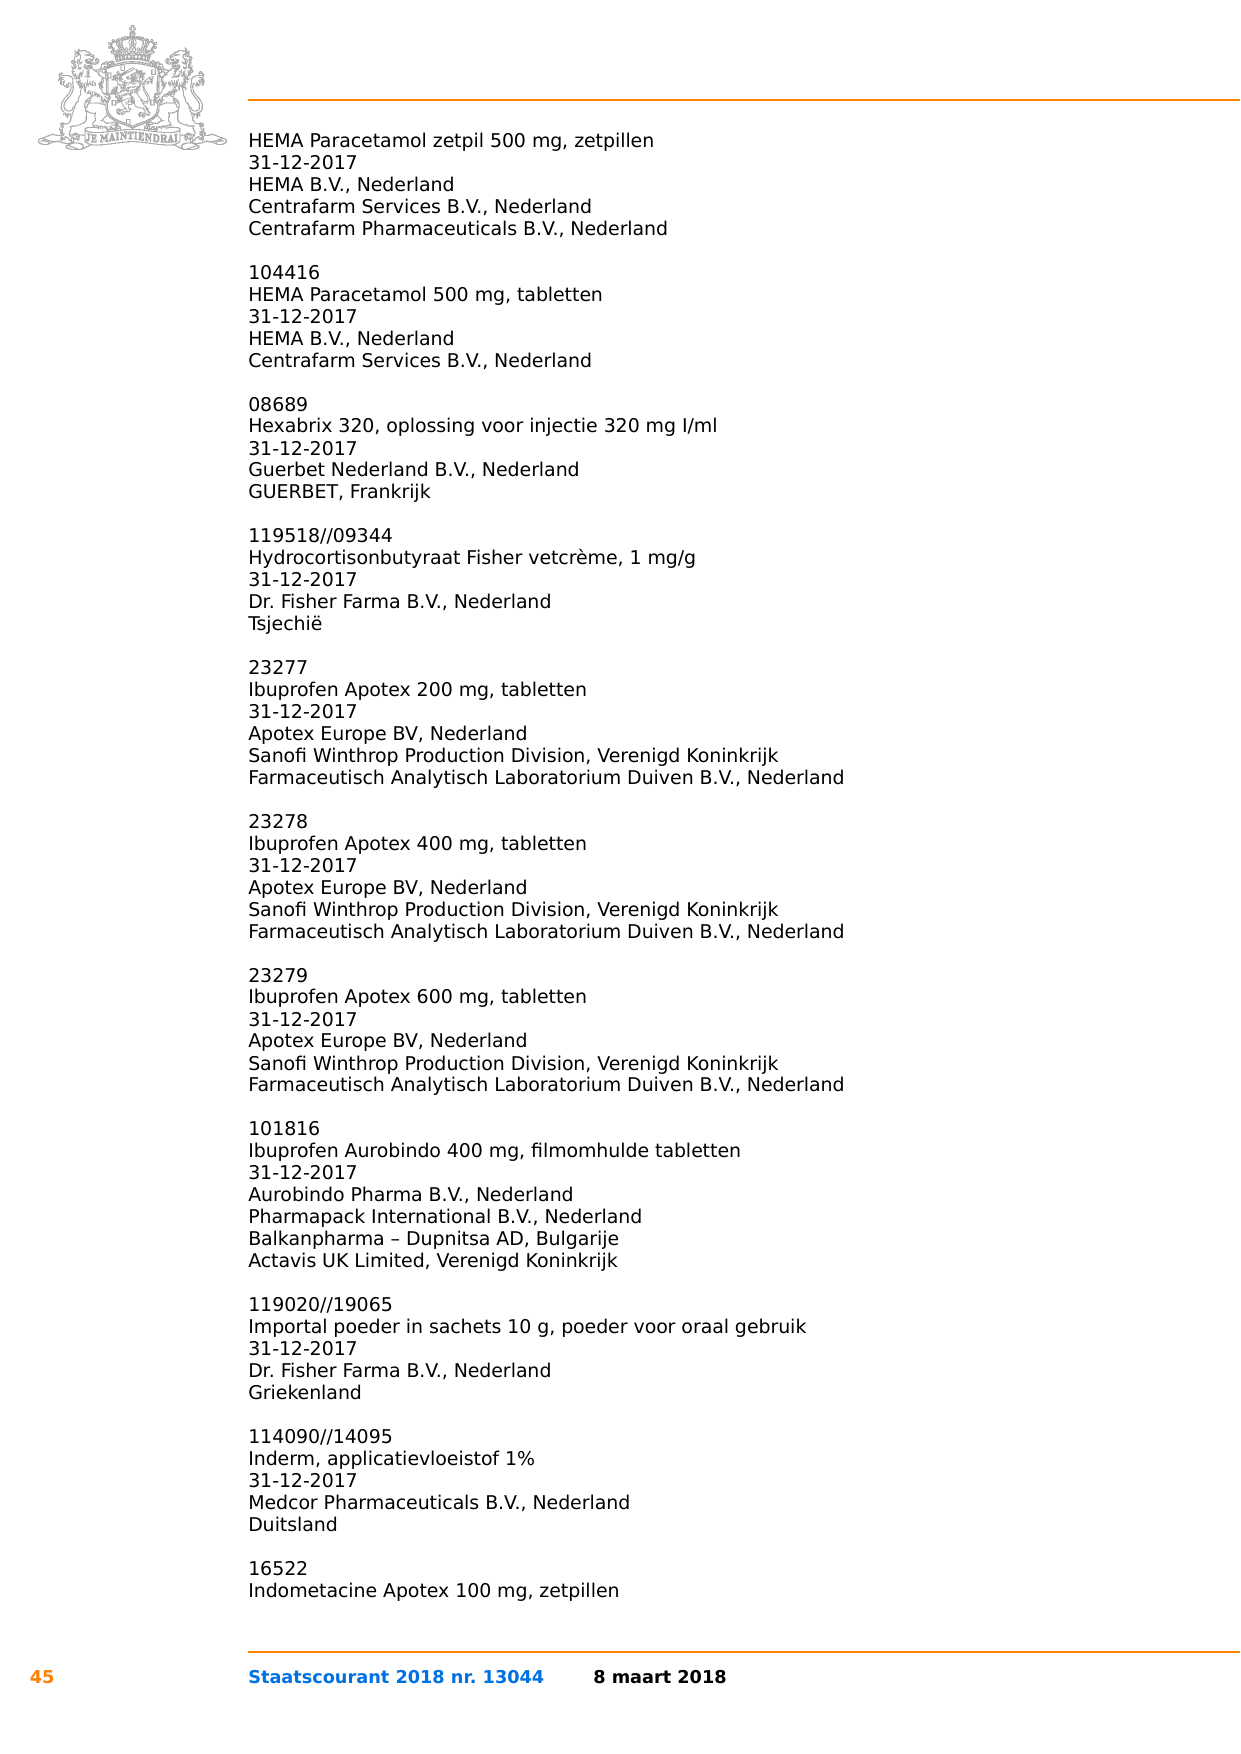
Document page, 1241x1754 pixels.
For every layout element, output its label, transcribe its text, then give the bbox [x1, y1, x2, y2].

text 114090//14095 [248, 1426, 1163, 1448]
text Actavis UK Limited, Verenigd Koninkrijk [248, 1250, 1163, 1272]
text Duitsland [248, 1514, 1163, 1536]
text HEMA Paracetamol zetpil 500 mg, zetpillen [248, 130, 1163, 152]
text 119020//19065 [248, 1294, 1163, 1316]
text Hexabrix 320, oplossing voor injectie 320 mg I/ml [248, 415, 1163, 437]
text 23279 [248, 964, 1163, 986]
text GUERBET, Frankrijk [248, 481, 1163, 503]
text Sanofi Winthrop Production Division, Verenigd Koninkrijk [248, 745, 1163, 767]
text Dr. Fisher Farma B.V., Nederland [248, 1360, 1163, 1382]
text 31-12-2017 [248, 701, 1163, 723]
text 119518//09344 [248, 525, 1163, 547]
text Ibuprofen Apotex 400 mg, tabletten [248, 833, 1163, 855]
text Pharmapack International B.V., Nederland [248, 1206, 1163, 1228]
text Balkanpharma – Dupnitsa AD, Bulgarije [248, 1228, 1163, 1250]
text 101816 [248, 1118, 1163, 1140]
text Importal poeder in sachets 10 g, poeder voor oraal gebruik [248, 1316, 1163, 1338]
text HEMA Paracetamol 500 mg, tabletten [248, 284, 1163, 306]
text Apotex Europe BV, Nederland [248, 877, 1163, 899]
text Centrafarm Services B.V., Nederland [248, 196, 1163, 218]
text Apotex Europe BV, Nederland [248, 1030, 1163, 1052]
text 31-12-2017 [248, 855, 1163, 877]
text HEMA B.V., Nederland [248, 328, 1163, 349]
text HEMA B.V., Nederland [248, 174, 1163, 196]
text Ibuprofen Apotex 200 mg, tabletten [248, 679, 1163, 701]
text 31-12-2017 [248, 437, 1163, 459]
text Centrafarm Pharmaceuticals B.V., Nederland [248, 218, 1163, 240]
text 31-12-2017 [248, 1162, 1163, 1184]
picture [38, 25, 227, 150]
text Farmaceutisch Analytisch Laboratorium Duiven B.V., Nederland [248, 767, 1163, 789]
text 16522 [248, 1557, 1163, 1579]
text 31-12-2017 [248, 1470, 1163, 1492]
text Inderm, applicatievloeistof 1% [248, 1448, 1163, 1470]
text 23278 [248, 811, 1163, 833]
text Centrafarm Services B.V., Nederland [248, 349, 1163, 372]
text Medcor Pharmaceuticals B.V., Nederland [248, 1492, 1163, 1514]
text Hydrocortisonbutyraat Fisher vetcrème, 1 mg/g [248, 547, 1163, 569]
text Farmaceutisch Analytisch Laboratorium Duiven B.V., Nederland [248, 921, 1163, 943]
text Guerbet Nederland B.V., Nederland [248, 459, 1163, 481]
text 31-12-2017 [248, 1008, 1163, 1030]
text Aurobindo Pharma B.V., Nederland [248, 1184, 1163, 1206]
text 31-12-2017 [248, 569, 1163, 591]
text Sanofi Winthrop Production Division, Verenigd Koninkrijk [248, 899, 1163, 921]
text 31-12-2017 [248, 152, 1163, 174]
text Farmaceutisch Analytisch Laboratorium Duiven B.V., Nederland [248, 1074, 1163, 1096]
text Sanofi Winthrop Production Division, Verenigd Koninkrijk [248, 1052, 1163, 1074]
text Griekenland [248, 1382, 1163, 1404]
text Ibuprofen Aurobindo 400 mg, filmomhulde tabletten [248, 1140, 1163, 1162]
text 31-12-2017 [248, 306, 1163, 328]
text 08689 [248, 393, 1163, 415]
text Dr. Fisher Farma B.V., Nederland [248, 591, 1163, 613]
text Ibuprofen Apotex 600 mg, tabletten [248, 986, 1163, 1008]
text Indometacine Apotex 100 mg, zetpillen [248, 1579, 1163, 1601]
text 31-12-2017 [248, 1338, 1163, 1360]
text 104416 [248, 262, 1163, 284]
text Tsjechië [248, 613, 1163, 635]
text 23277 [248, 657, 1163, 679]
text Apotex Europe BV, Nederland [248, 723, 1163, 745]
